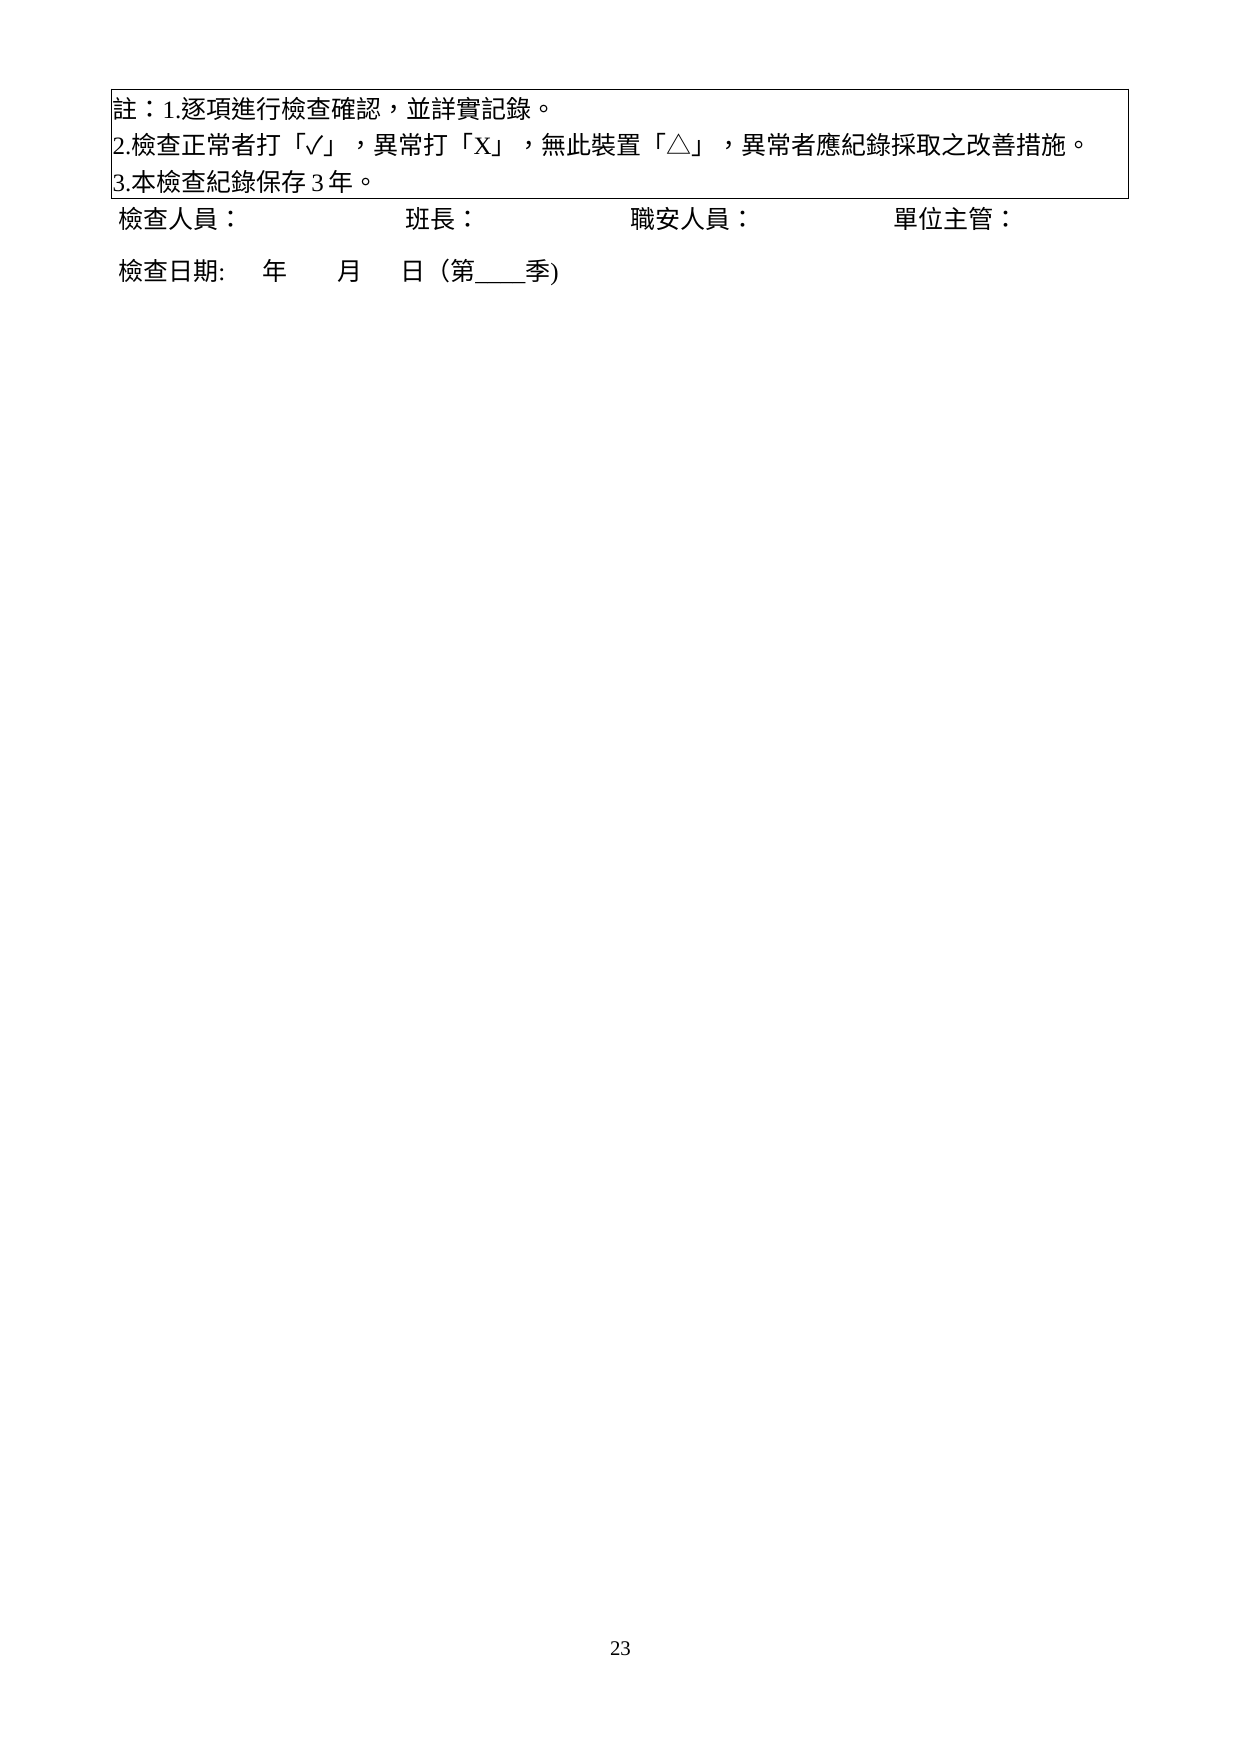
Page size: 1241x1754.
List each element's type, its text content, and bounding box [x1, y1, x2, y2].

text 檢查日期: 年 月 日（第____季) [118, 252, 1122, 288]
text 檢查人員： 班長： 職安人員： 單位主管： [118, 199, 1122, 236]
table_cell 註：1.逐項進行檢查確認，並詳實記錄。 2.檢查正常者打「✓」，異常打「X」，無此裝置「△」，異常者應紀錄採取之改善措施。 3.本檢查紀錄保存3年。 [112, 90, 1128, 198]
